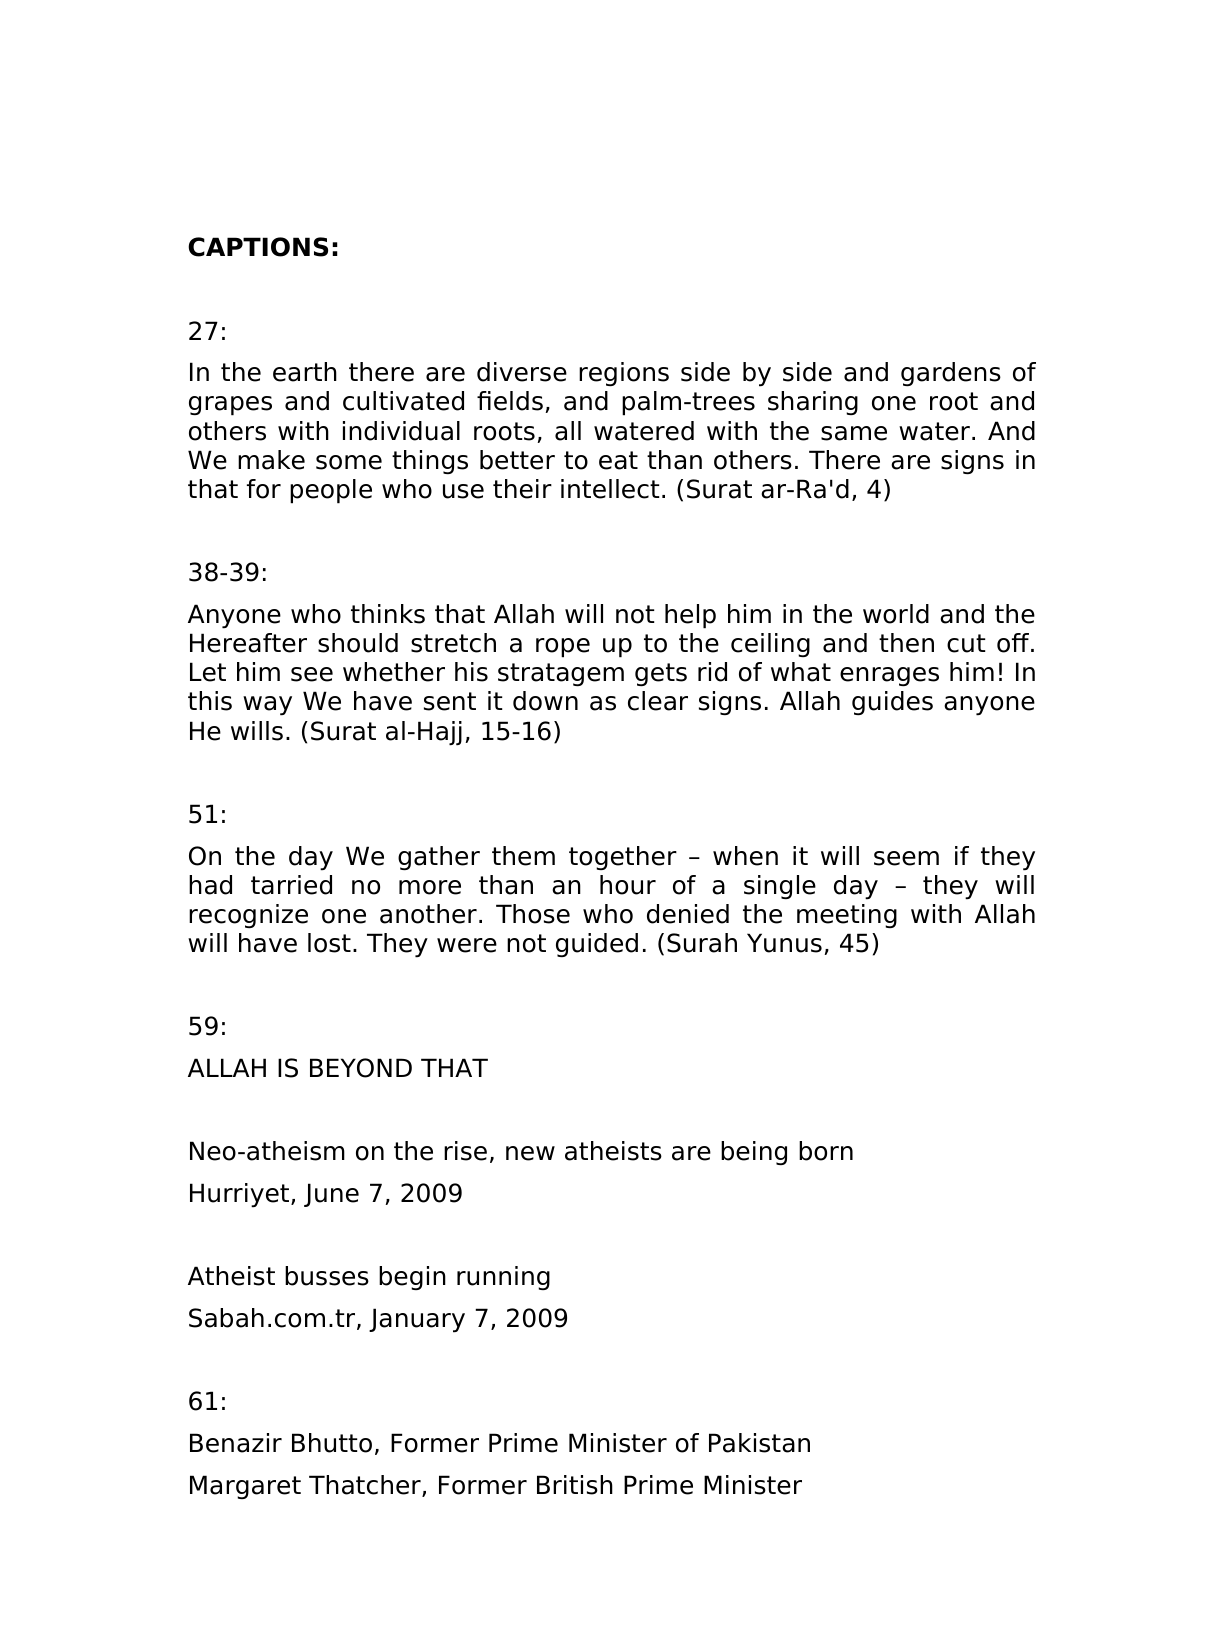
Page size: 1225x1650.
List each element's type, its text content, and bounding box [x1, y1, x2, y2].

text Anyone who thinks that Allah will not help him in the world and the Hereafter should stretch a rope up to the ceiling and then cut off. Let him see whether his stratagem gets rid of what enrages him! In this way We have sent it down as clear signs. Allah guides anyone He wills. (Surat al-Hajj, 15-16) [187, 600, 1037, 746]
text Sabah.com.tr, January 7, 2009 [187, 1304, 1037, 1333]
text In the earth there are diverse regions side by side and gardens of grapes and cultivated fields, and palm-trees sharing one root and others with individual roots, all watered with the same water. And We make some things better to eat than others. There are signs in that for people who use their intellect. (Surat ar-Ra'd, 4) [187, 358, 1037, 504]
text Atheist busses begin running [187, 1262, 1037, 1292]
text 51: [187, 800, 1037, 829]
text On the day We gather them together – when it will seem if they had tarried no more than an hour of a single day – they will recognize one another. Those who denied the meeting with Allah will have lost. They were not guided. (Surah Yunus, 45) [187, 842, 1037, 958]
text Neo-atheism on the rise, new atheists are being born [187, 1137, 1037, 1167]
text Benazir Bhutto, Former Prime Minister of Pakistan [187, 1429, 1037, 1458]
text Margaret Thatcher, Former British Prime Minister [187, 1471, 1037, 1500]
text 61: [187, 1387, 1037, 1417]
text CAPTIONS: [187, 233, 1037, 262]
text 27: [187, 317, 1037, 346]
text ALLAH IS BEYOND THAT [187, 1054, 1037, 1083]
text Hurriyet, June 7, 2009 [187, 1179, 1037, 1208]
text 38-39: [187, 558, 1037, 587]
text 59: [187, 1012, 1037, 1042]
